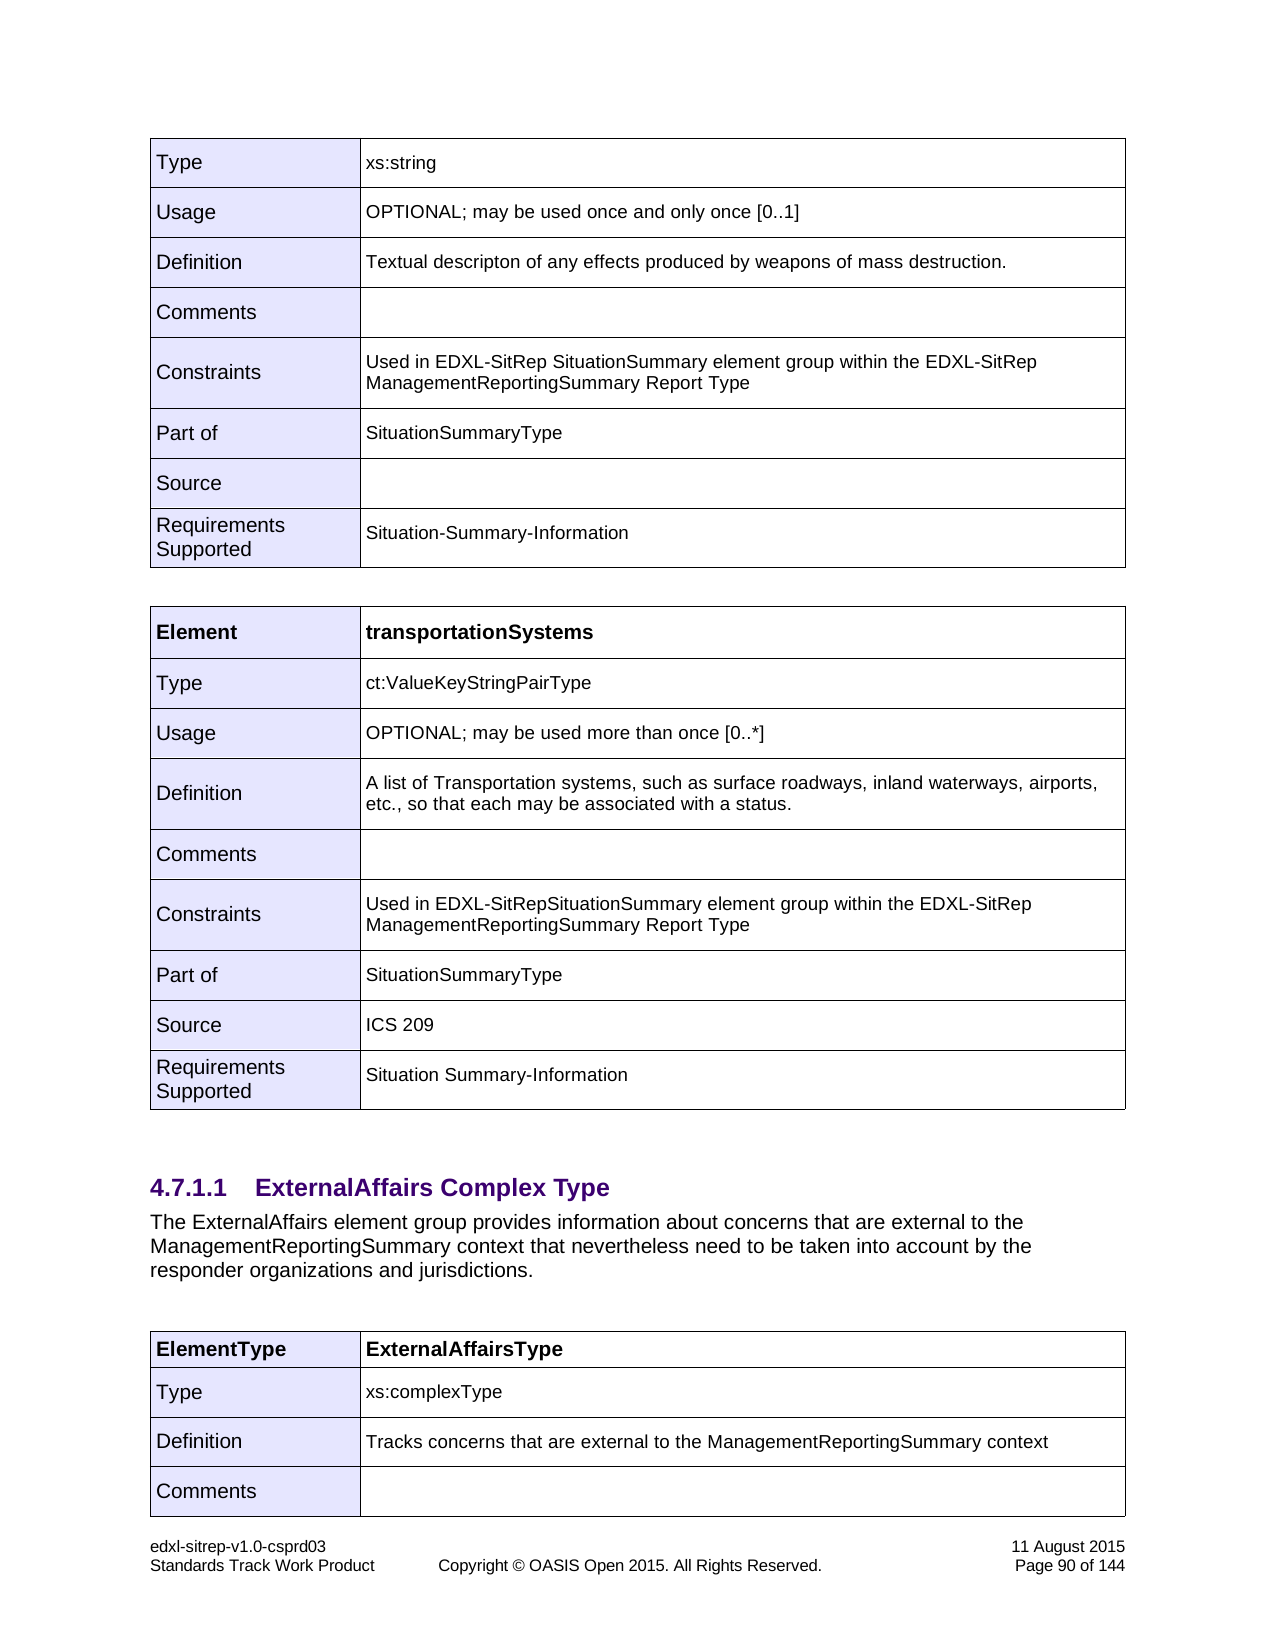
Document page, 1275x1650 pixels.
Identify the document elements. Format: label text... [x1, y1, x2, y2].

table_cell Tracks concerns that are external to the ManagementReportingSummary context [361, 1418, 1125, 1466]
table_cell Definition [151, 1418, 360, 1466]
table_cell ct:ValueKeyStringPairType [361, 659, 1125, 708]
table_cell Type [151, 1368, 360, 1417]
table_cell Comments [151, 1467, 360, 1516]
text The ExternalAffairs element group provides information about concerns that are external to the ManagementReportingSummary context that nevertheless need to be taken into account by the responder organizations and jurisdictions. [150, 1210, 1125, 1282]
table_header Element [151, 607, 360, 658]
table_cell Used in EDXL-SitRepSituationSummary element group within the EDXL-SitRep ManagementReportingSummary Report Type [361, 880, 1125, 950]
table_cell OPTIONAL; may be used once and only once [0..1] [361, 188, 1125, 237]
table_header ExternalAffairsType [361, 1332, 1125, 1367]
table_cell Usage [151, 709, 360, 757]
table_cell Used in EDXL-SitRep SituationSummary element group within the EDXL-SitRep ManagementReportingSummary Report Type [361, 338, 1125, 408]
table_cell SituationSummaryType [361, 409, 1125, 458]
table_cell Part of [151, 409, 360, 458]
table_cell [361, 1467, 1125, 1516]
table_cell SituationSummaryType [361, 951, 1125, 1000]
table_cell Situation Summary-Information [361, 1051, 1125, 1109]
table_cell A list of Transportation systems, such as surface roadways, inland waterways, airports, etc., so that each may be associated with a status. [361, 759, 1125, 829]
table_cell OPTIONAL; may be used more than once [0..*] [361, 709, 1125, 757]
table_cell Requirements Supported [151, 509, 360, 567]
table_cell Definition [151, 759, 360, 829]
table_cell xs:string [361, 139, 1125, 187]
table_cell ICS 209 [361, 1001, 1125, 1049]
table_cell Requirements Supported [151, 1051, 360, 1109]
table_cell Source [151, 1001, 360, 1049]
table_cell [361, 459, 1125, 507]
table_cell Constraints [151, 880, 360, 950]
table_cell [361, 288, 1125, 337]
table_header ElementType [151, 1332, 360, 1367]
table_cell Part of [151, 951, 360, 1000]
table_cell Constraints [151, 338, 360, 408]
table_cell [361, 830, 1125, 878]
table_cell Comments [151, 288, 360, 337]
table_cell Definition [151, 238, 360, 287]
table_header transportationSystems [361, 607, 1125, 658]
subtitle ExternalAffairs Complex Type [150, 1172, 1125, 1202]
table_cell Textual descripton of any effects produced by weapons of mass destruction. [361, 238, 1125, 287]
table_cell Comments [151, 830, 360, 878]
table_cell Type [151, 659, 360, 708]
table_cell xs:complexType [361, 1368, 1125, 1417]
table_cell Situation-Summary-Information [361, 509, 1125, 567]
table_cell Type [151, 139, 360, 187]
table_cell Usage [151, 188, 360, 237]
table_cell Source [151, 459, 360, 507]
